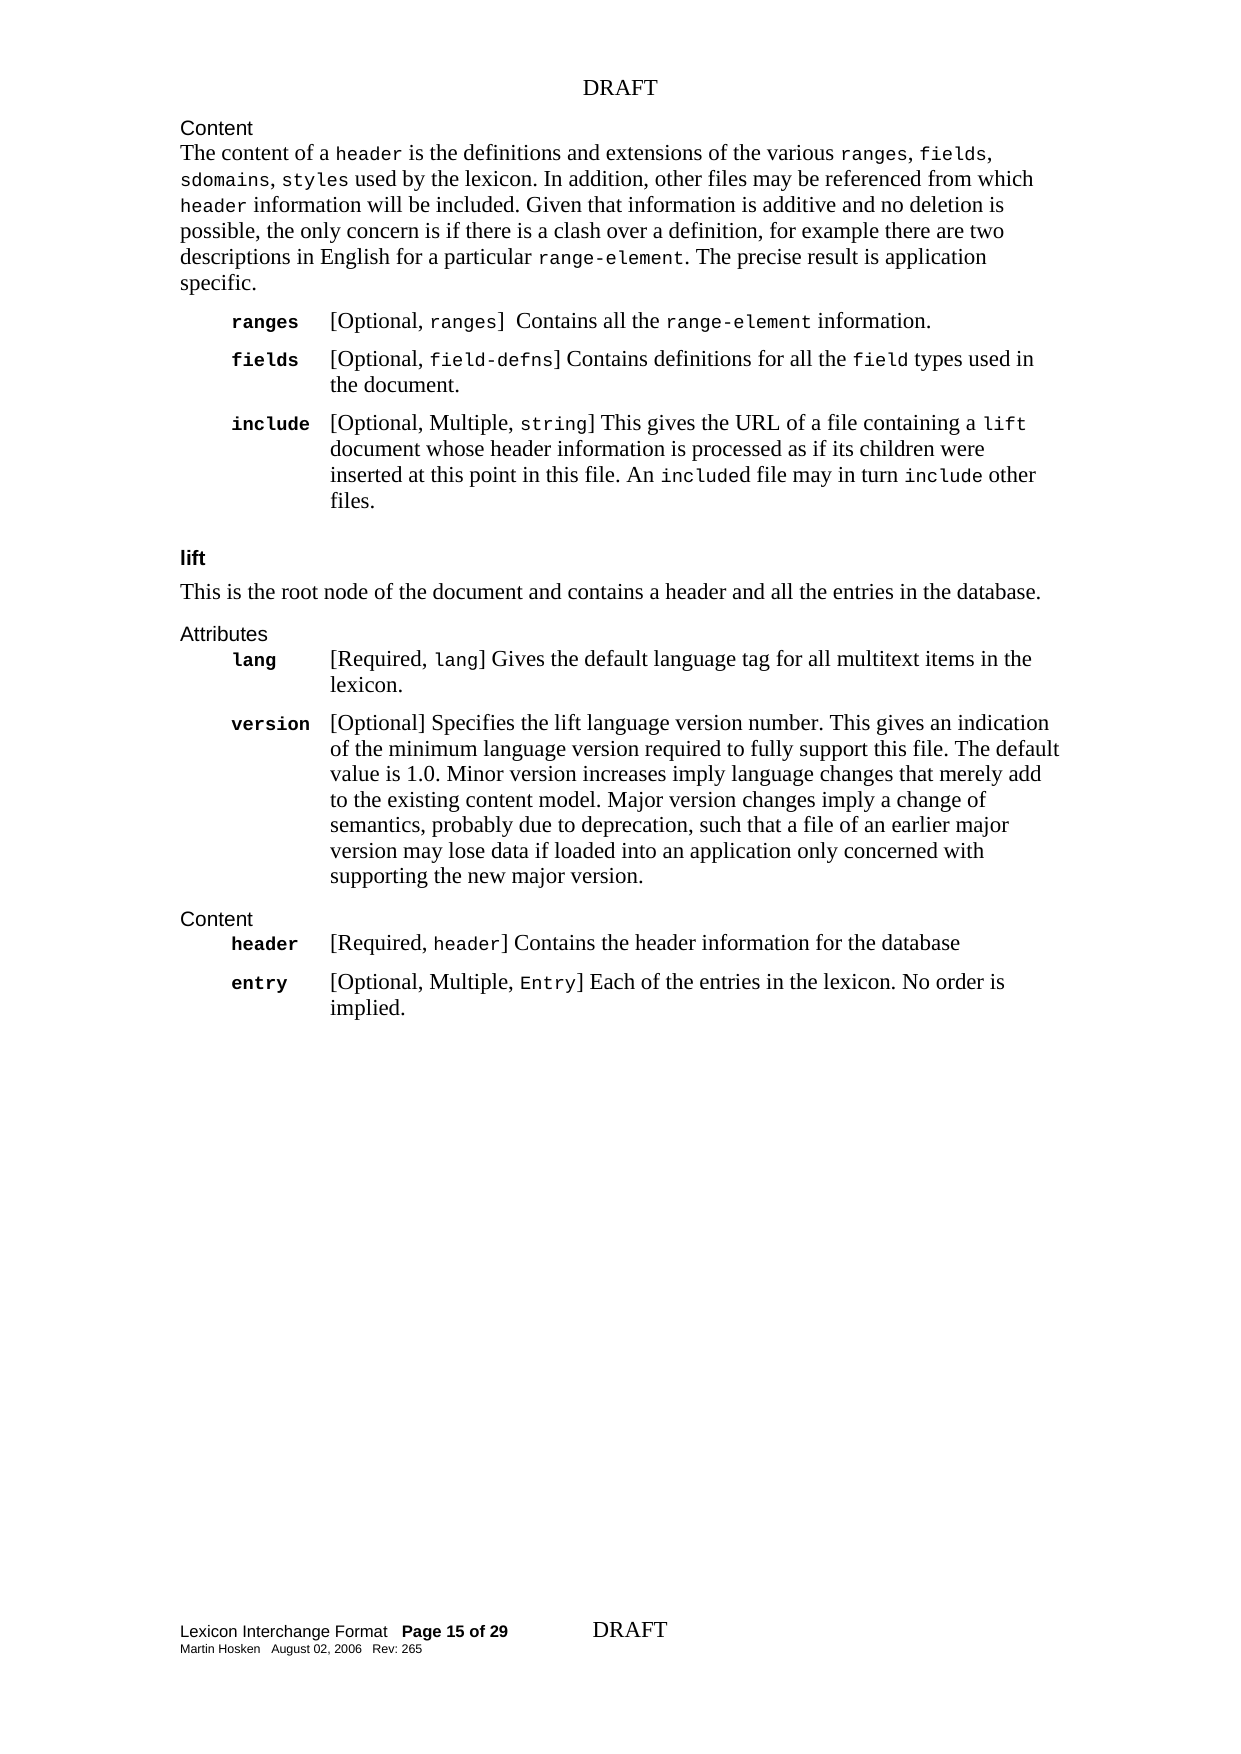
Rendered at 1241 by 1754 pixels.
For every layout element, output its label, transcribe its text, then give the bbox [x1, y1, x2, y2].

text include [Optional, Multiple, string] This gives the URL of a file containing a lift document whose header information is processed as if its children were inserted at this point in this file. An included file may in turn include other files. [231, 410, 1061, 513]
text fields [Optional, field-defns] Contains definitions for all the field types used in the document. [231, 346, 1061, 398]
text entry [Optional, Multiple, Entry] Each of the entries in the lexicon. No order is implied. [231, 969, 1061, 1020]
subtitle Content [180, 117, 1061, 140]
text lang [Required, lang] Gives the default language tag for all multitext items in the lexicon. [231, 646, 1061, 697]
subtitle Attributes [180, 623, 1061, 646]
subtitle Content [180, 907, 1061, 930]
text This is the root node of the document and contains a header and all the entries in the database. [180, 579, 1061, 604]
text header [Required, header] Contains the header information for the database [231, 930, 1061, 956]
text ranges [Optional, ranges] Contains all the range-element information. [231, 308, 1061, 334]
subtitle lift [180, 547, 1061, 570]
text version [Optional] Specifies the lift language version number. This gives an indication of the minimum language version required to fully support this file. The default value is 1.0. Minor version increases imply language changes that merely add to the existing content model. Major version changes imply a change of semantics, probably due to deprecation, such that a file of an earlier major version may lose data if loaded into an application only concerned with supporting the new major version. [231, 710, 1061, 888]
text The content of a header is the definitions and extensions of the various ranges, fields, sdomains, styles used by the lexicon. In addition, other files may be referenced from which header information will be included. Given that information is additive and no deletion is possible, the only concern is if there is a clash over a definition, for example there are two descriptions in English for a particular range-element. The precise result is application specific. [180, 140, 1061, 295]
